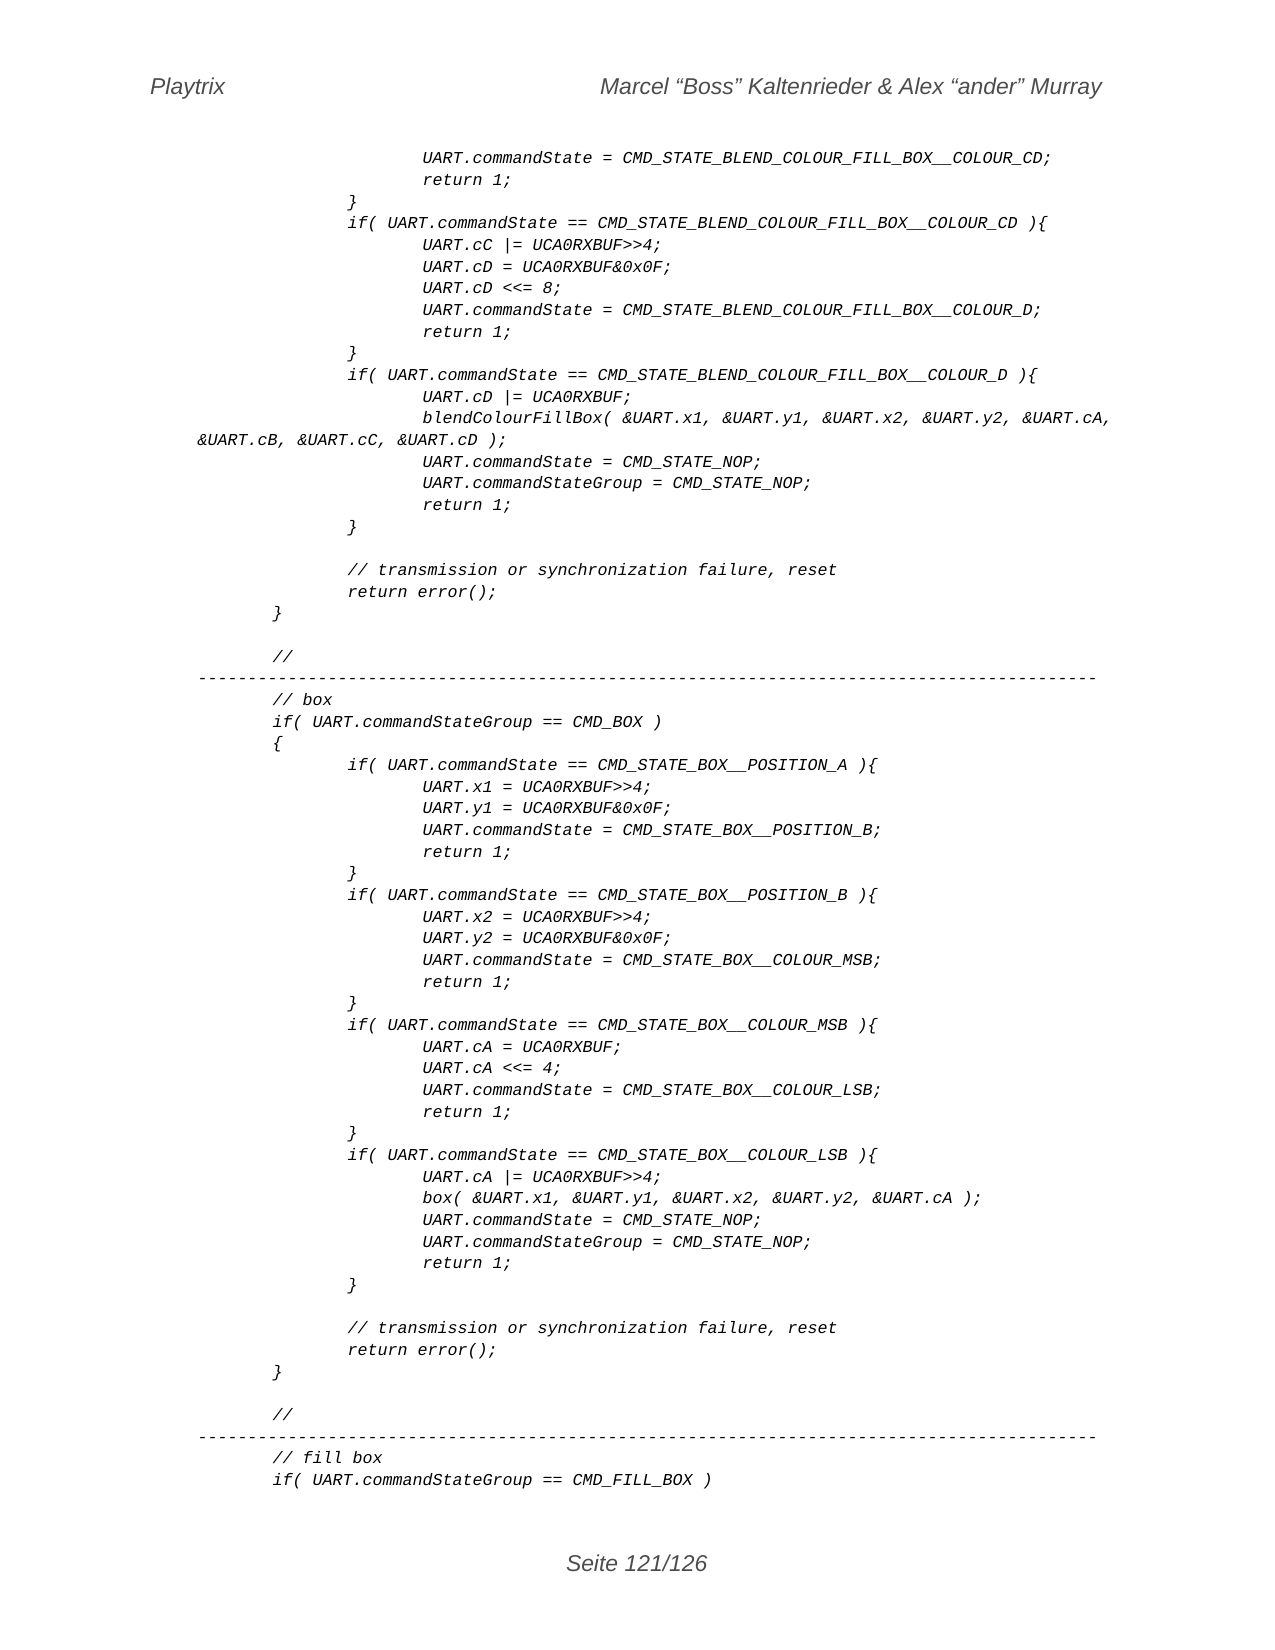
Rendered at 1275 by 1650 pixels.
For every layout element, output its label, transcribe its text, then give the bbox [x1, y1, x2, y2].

text return error(); [197, 583, 1125, 602]
text } [197, 605, 1125, 624]
text } [197, 1363, 1125, 1382]
text // transmission or synchronization failure, reset [197, 562, 1125, 581]
text } [197, 1125, 1125, 1144]
text UART.cA <<= 4; [197, 1060, 1125, 1079]
text if( UART.commandStateGroup == CMD_FILL_BOX ) [197, 1472, 1125, 1491]
text UART.x2 = UCA0RXBUF>>4; [197, 908, 1125, 927]
text // ------------------------------------------------------------------------------------------ [197, 1407, 1125, 1447]
text } [197, 1277, 1125, 1296]
text // box [197, 692, 1125, 711]
text } [197, 518, 1125, 537]
text UART.commandStateGroup = CMD_STATE_NOP; [197, 475, 1125, 494]
text UART.y2 = UCA0RXBUF&0x0F; [197, 930, 1125, 949]
text blendColourFillBox( &UART.x1, &UART.y1, &UART.x2, &UART.y2, &UART.cA, &UART.cB, &UART.cC, &UART.cD ); [197, 410, 1125, 451]
text UART.cA |= UCA0RXBUF>>4; [197, 1168, 1125, 1187]
text return 1; [197, 1103, 1125, 1122]
text UART.y1 = UCA0RXBUF&0x0F; [197, 800, 1125, 819]
text return 1; [197, 973, 1125, 992]
text // fill box [197, 1450, 1125, 1469]
text } [197, 193, 1125, 212]
text UART.cC |= UCA0RXBUF>>4; [197, 237, 1125, 256]
text box( &UART.x1, &UART.y1, &UART.x2, &UART.y2, &UART.cA ); [197, 1190, 1125, 1209]
text } [197, 865, 1125, 884]
text } [197, 345, 1125, 364]
text if( UART.commandState == CMD_STATE_BOX__POSITION_B ){ [197, 887, 1125, 906]
text if( UART.commandState == CMD_STATE_BLEND_COLOUR_FILL_BOX__COLOUR_CD ){ [197, 215, 1125, 234]
text UART.commandState = CMD_STATE_BOX__COLOUR_MSB; [197, 952, 1125, 971]
text UART.commandState = CMD_STATE_NOP; [197, 453, 1125, 472]
text UART.commandState = CMD_STATE_BOX__POSITION_B; [197, 822, 1125, 841]
text UART.commandState = CMD_STATE_BLEND_COLOUR_FILL_BOX__COLOUR_CD; [197, 150, 1125, 169]
text return 1; [197, 1255, 1125, 1274]
text UART.commandState = CMD_STATE_BOX__COLOUR_LSB; [197, 1082, 1125, 1101]
text UART.cD = UCA0RXBUF&0x0F; [197, 258, 1125, 277]
text return 1; [197, 323, 1125, 342]
text return 1; [197, 843, 1125, 862]
text return 1; [197, 172, 1125, 191]
text UART.commandState = CMD_STATE_NOP; [197, 1212, 1125, 1231]
text // ------------------------------------------------------------------------------------------ [197, 648, 1125, 689]
text UART.cD |= UCA0RXBUF; [197, 388, 1125, 407]
text UART.x1 = UCA0RXBUF>>4; [197, 778, 1125, 797]
text } [197, 995, 1125, 1014]
text return error(); [197, 1342, 1125, 1361]
text UART.cA = UCA0RXBUF; [197, 1038, 1125, 1057]
text return 1; [197, 497, 1125, 516]
text if( UART.commandState == CMD_STATE_BLEND_COLOUR_FILL_BOX__COLOUR_D ){ [197, 367, 1125, 386]
text { [197, 735, 1125, 754]
text // transmission or synchronization failure, reset [197, 1320, 1125, 1339]
text if( UART.commandState == CMD_STATE_BOX__POSITION_A ){ [197, 757, 1125, 776]
text UART.commandStateGroup = CMD_STATE_NOP; [197, 1233, 1125, 1252]
text UART.commandState = CMD_STATE_BLEND_COLOUR_FILL_BOX__COLOUR_D; [197, 302, 1125, 321]
text if( UART.commandState == CMD_STATE_BOX__COLOUR_LSB ){ [197, 1147, 1125, 1166]
text if( UART.commandStateGroup == CMD_BOX ) [197, 713, 1125, 732]
text if( UART.commandState == CMD_STATE_BOX__COLOUR_MSB ){ [197, 1017, 1125, 1036]
text UART.cD <<= 8; [197, 280, 1125, 299]
